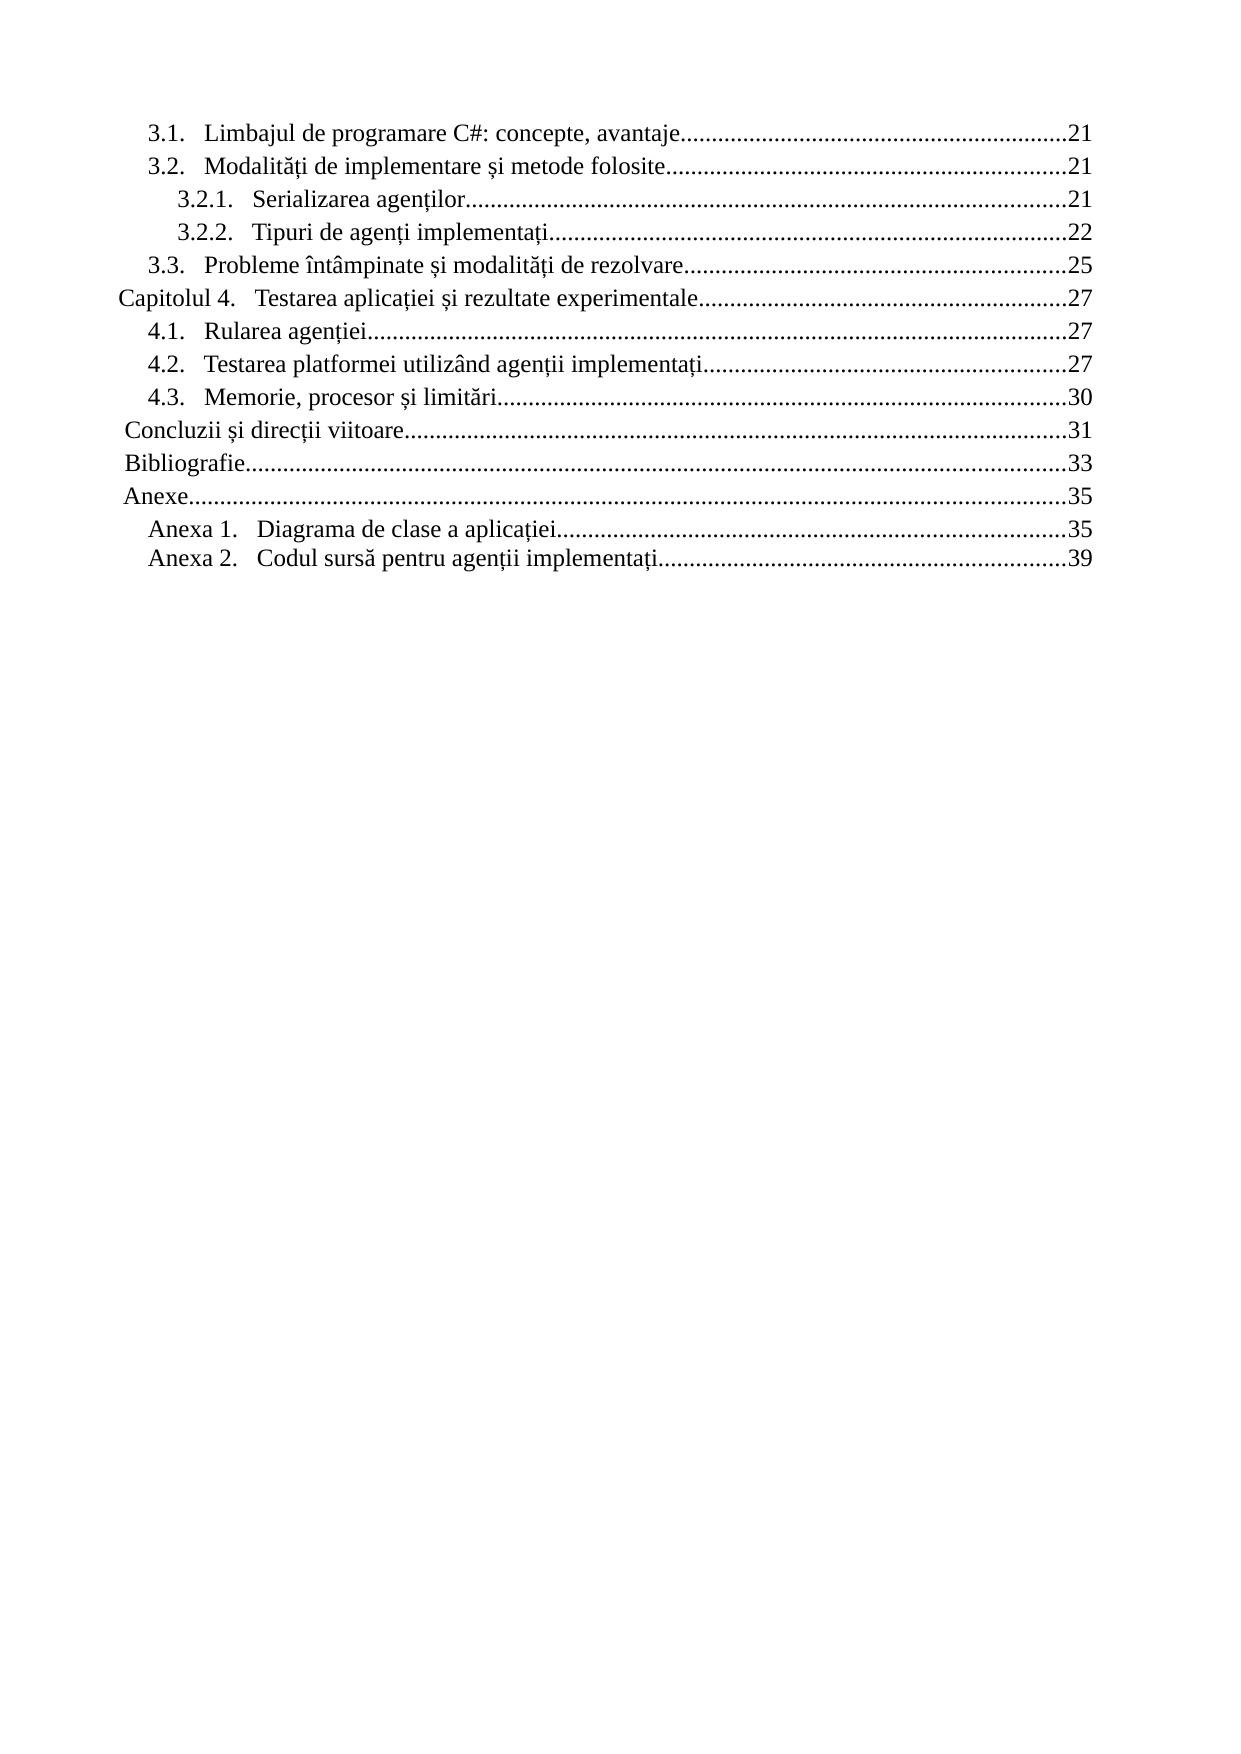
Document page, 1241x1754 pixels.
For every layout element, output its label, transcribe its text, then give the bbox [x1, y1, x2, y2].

text 3.2.2. Tipuri de agenți implementați 22 [177, 217, 1093, 246]
text Anexa 1. Diagrama de clase a aplicației 35 [148, 514, 1093, 543]
text Anexe. 35 [118, 481, 1093, 510]
text 3.2. Modalități de implementare și metode folosite 21 [148, 151, 1093, 180]
text 4.2. Testarea platformei utilizând agenții implementați 27 [148, 349, 1093, 378]
text 4.3. Memorie, procesor și limitări 30 [148, 382, 1093, 411]
text Anexa 2. Codul sursă pentru agenții implementați 39 [148, 543, 1093, 572]
text 3.2.1. Serializarea agenților 21 [177, 184, 1093, 213]
text Capitolul 4. Testarea aplicației și rezultate experimentale 27 [118, 283, 1093, 312]
text 3.1. Limbajul de programare C#: concepte, avantaje 21 [148, 118, 1093, 147]
text Concluzii și direcții viitoare 31 [118, 415, 1093, 444]
text Bibliografie 33 [118, 448, 1093, 477]
text 4.1. Rularea agenției 27 [148, 316, 1093, 345]
text 3.3. Probleme întâmpinate și modalități de rezolvare 25 [148, 250, 1093, 279]
